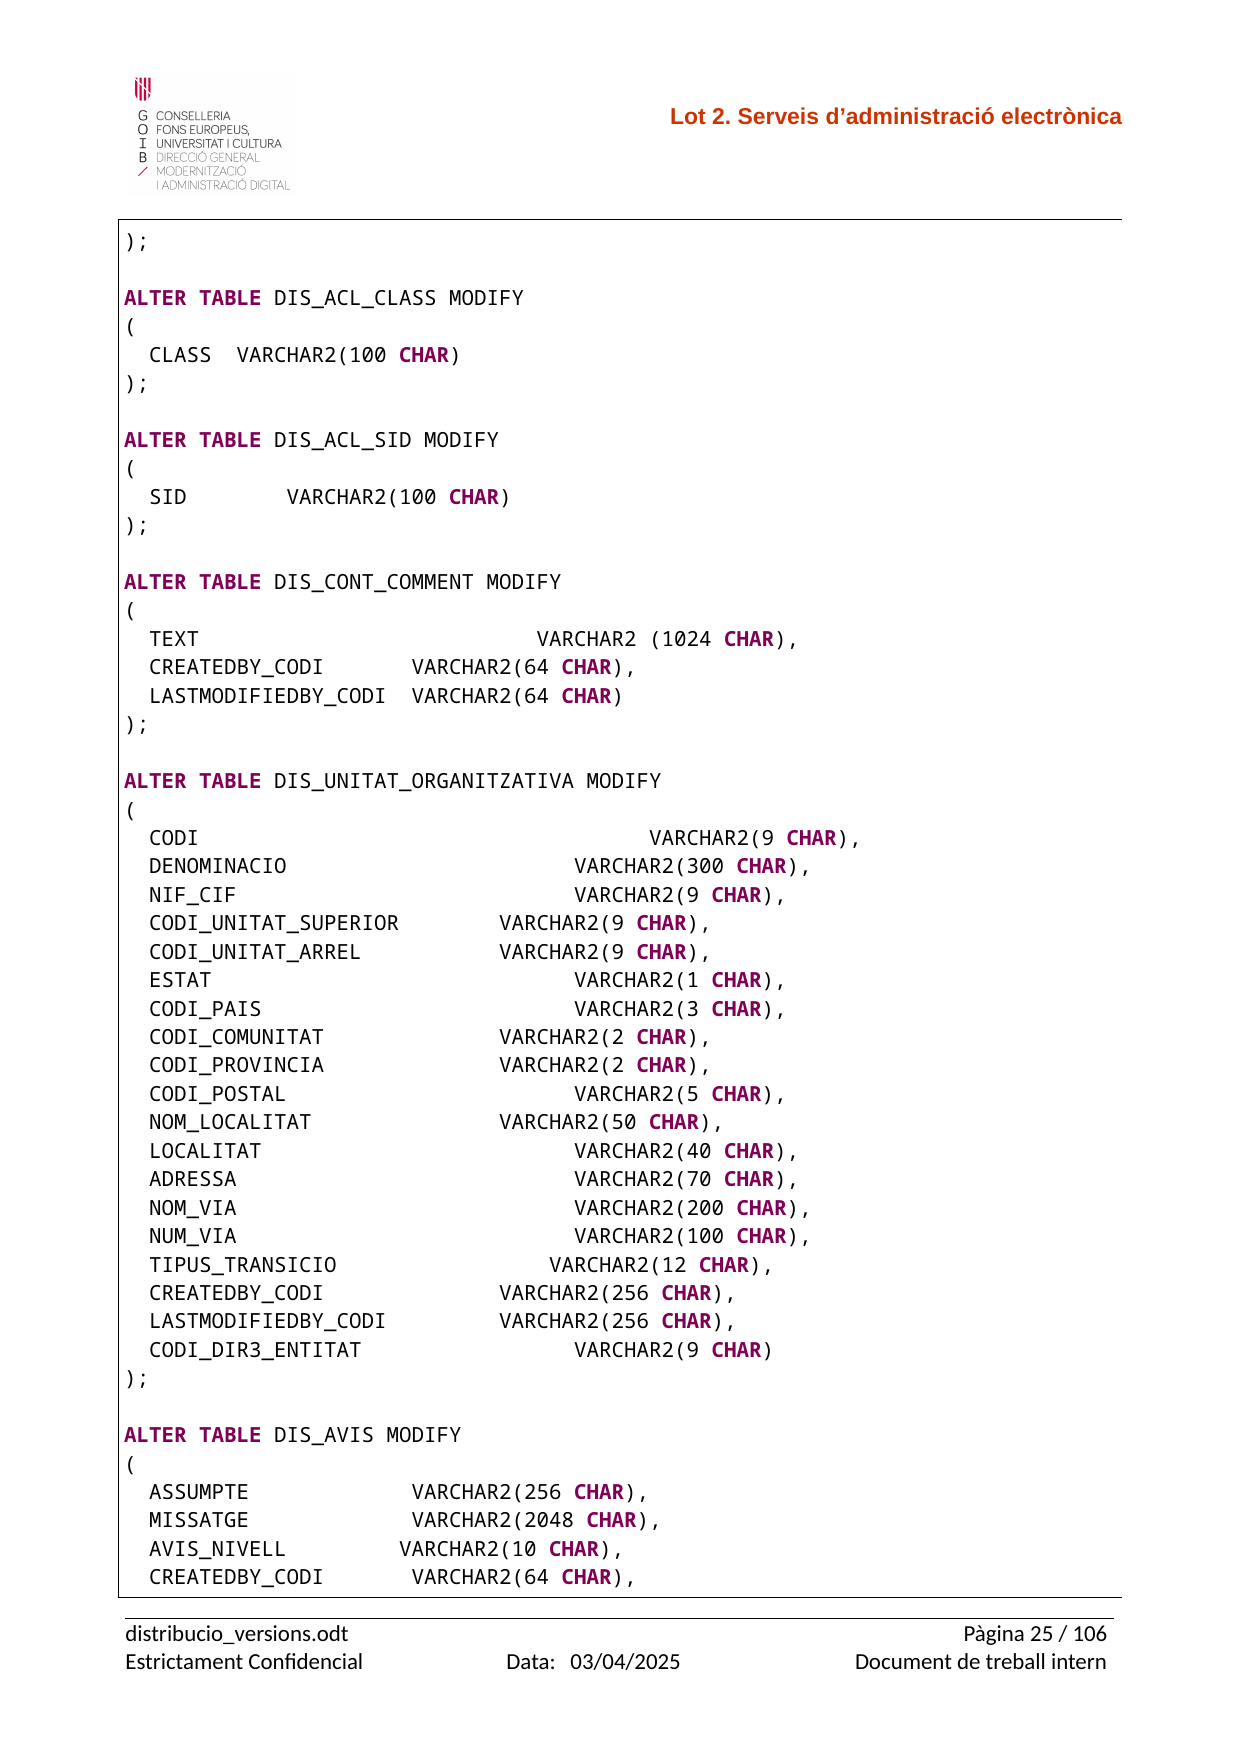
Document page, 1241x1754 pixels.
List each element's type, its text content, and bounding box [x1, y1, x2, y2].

table_header ); ALTER TABLE DIS_ACL_CLASS MODIFY ( CLASS VARCHAR2(100 CHAR) ); ALTER TABLE DIS_ACL_SID MODIFY ( SID VARCHAR2(100 CHAR) ); ALTER TABLE DIS_CONT_COMMENT MODIFY ( TEXT VARCHAR2 (1024 CHAR), CREATEDBY_CODI VARCHAR2(64 CHAR), LASTMODIFIEDBY_CODI VARCHAR2(64 CHAR) ); ALTER TABLE DIS_UNITAT_ORGANITZATIVA MODIFY ( CODI VARCHAR2(9 CHAR), DENOMINACIO VARCHAR2(300 CHAR), NIF_CIF VARCHAR2(9 CHAR), CODI_UNITAT_SUPERIOR VARCHAR2(9 CHAR), CODI_UNITAT_ARREL VARCHAR2(9 CHAR), ESTAT VARCHAR2(1 CHAR), CODI_PAIS VARCHAR2(3 CHAR), CODI_COMUNITAT VARCHAR2(2 CHAR), CODI_PROVINCIA VARCHAR2(2 CHAR), CODI_POSTAL VARCHAR2(5 CHAR), NOM_LOCALITAT VARCHAR2(50 CHAR), LOCALITAT VARCHAR2(40 CHAR), ADRESSA VARCHAR2(70 CHAR), NOM_VIA VARCHAR2(200 CHAR), NUM_VIA VARCHAR2(100 CHAR), TIPUS_TRANSICIO VARCHAR2(12 CHAR), CREATEDBY_CODI VARCHAR2(256 CHAR), LASTMODIFIEDBY_CODI VARCHAR2(256 CHAR), CODI_DIR3_ENTITAT VARCHAR2(9 CHAR) ); ALTER TABLE DIS_AVIS MODIFY ( ASSUMPTE VARCHAR2(256 CHAR), MISSATGE VARCHAR2(2048 CHAR), AVIS_NIVELL VARCHAR2(10 CHAR), CREATEDBY_CODI VARCHAR2(64 CHAR), [119, 220, 1122, 1597]
picture [126, 70, 299, 197]
